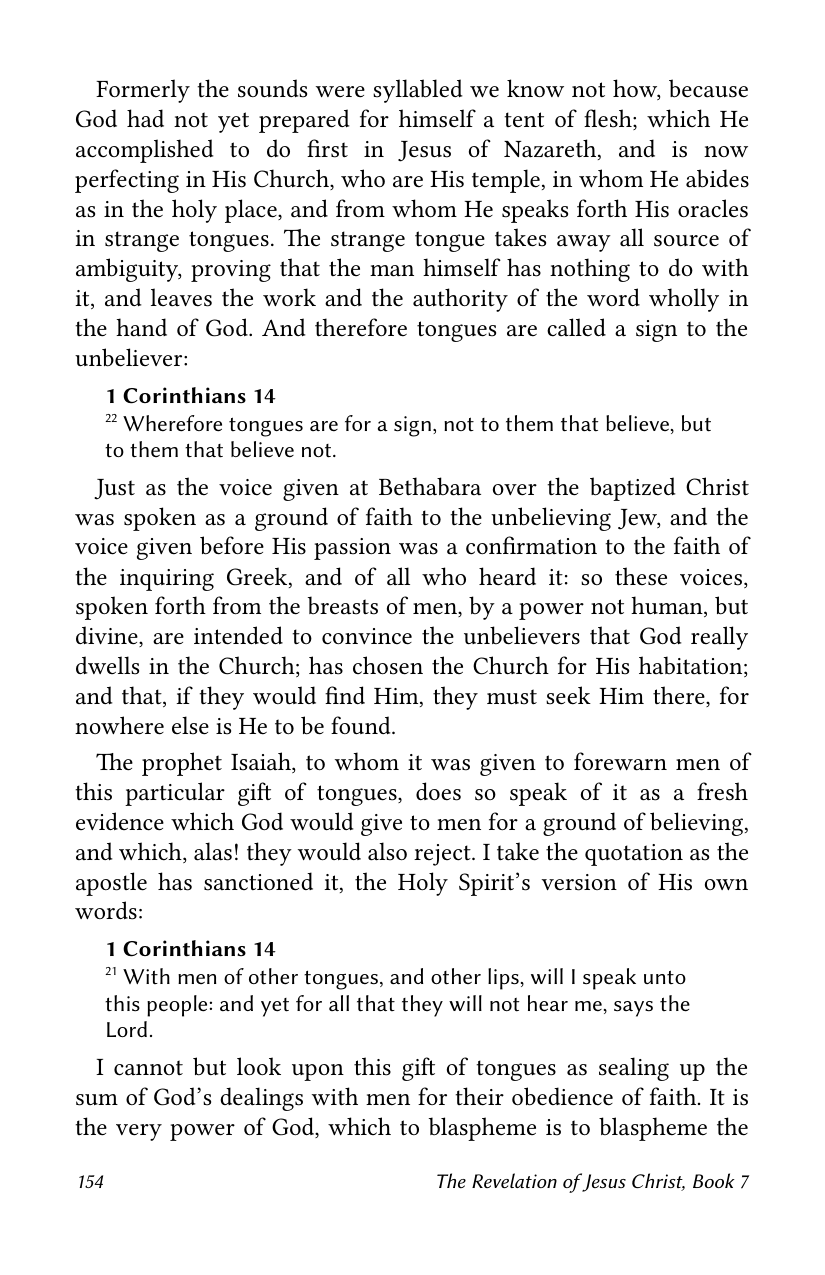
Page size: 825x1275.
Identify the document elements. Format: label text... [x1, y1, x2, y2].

text Formerly the sounds were syllabled we know not how, because God had not yet prepared for himself a tent of flesh; which He accomplished to do first in Jesus of Nazareth, and is now perfecting in His Church, who are His temple, in whom He abides as in the holy place, and from whom He speaks forth His oracles in strange tongues. The strange tongue takes away all source of ambiguity, proving that the man himself has nothing to do with it, and leaves the work and the authority of the word wholly in the hand of God. And therefore tongues are called a sign to the unbeliever: [75, 75, 750, 373]
text 21 With men of other tongues, and other lips, will I speak unto this people: and yet for all that they will not hear me, says the Lord. [105, 964, 720, 1043]
text I cannot but look upon this gift of tongues as sealing up the sum of God’s dealings with men for their obedience of faith. It is the very power of God, which to blaspheme is to blaspheme the [75, 1053, 750, 1141]
text 22 Wherefore tongues are for a sign, not to them that believe, but to them that believe not. [105, 411, 720, 463]
text Just as the voice given at Bethabara over the baptized Christ was spoken as a ground of faith to the unbelieving Jew, and the voice given before His passion was a confirmation to the faith of the inquiring Greek, and of all who heard it: so these voices, spoken forth from the breasts of men, by a power not human, but divine, are intended to convince the unbelievers that God really dwells in the Church; has chosen the Church for His habitation; and that, if they would find Him, they must seek Him there, for nowhere else is He to be found. [75, 473, 750, 741]
text The prophet Isaiah, to whom it was given to forewarn men of this particular gift of tongues, does so speak of it as a fresh evidence which God would give to men for a ground of believing, and which, alas! they would also reject. I take the quotation as the apostle has sanctioned it, the Holy Spirit’s version of His own words: [75, 748, 750, 926]
text 1 Corinthians 14 [105, 936, 750, 962]
text 1 Corinthians 14 [105, 383, 750, 409]
